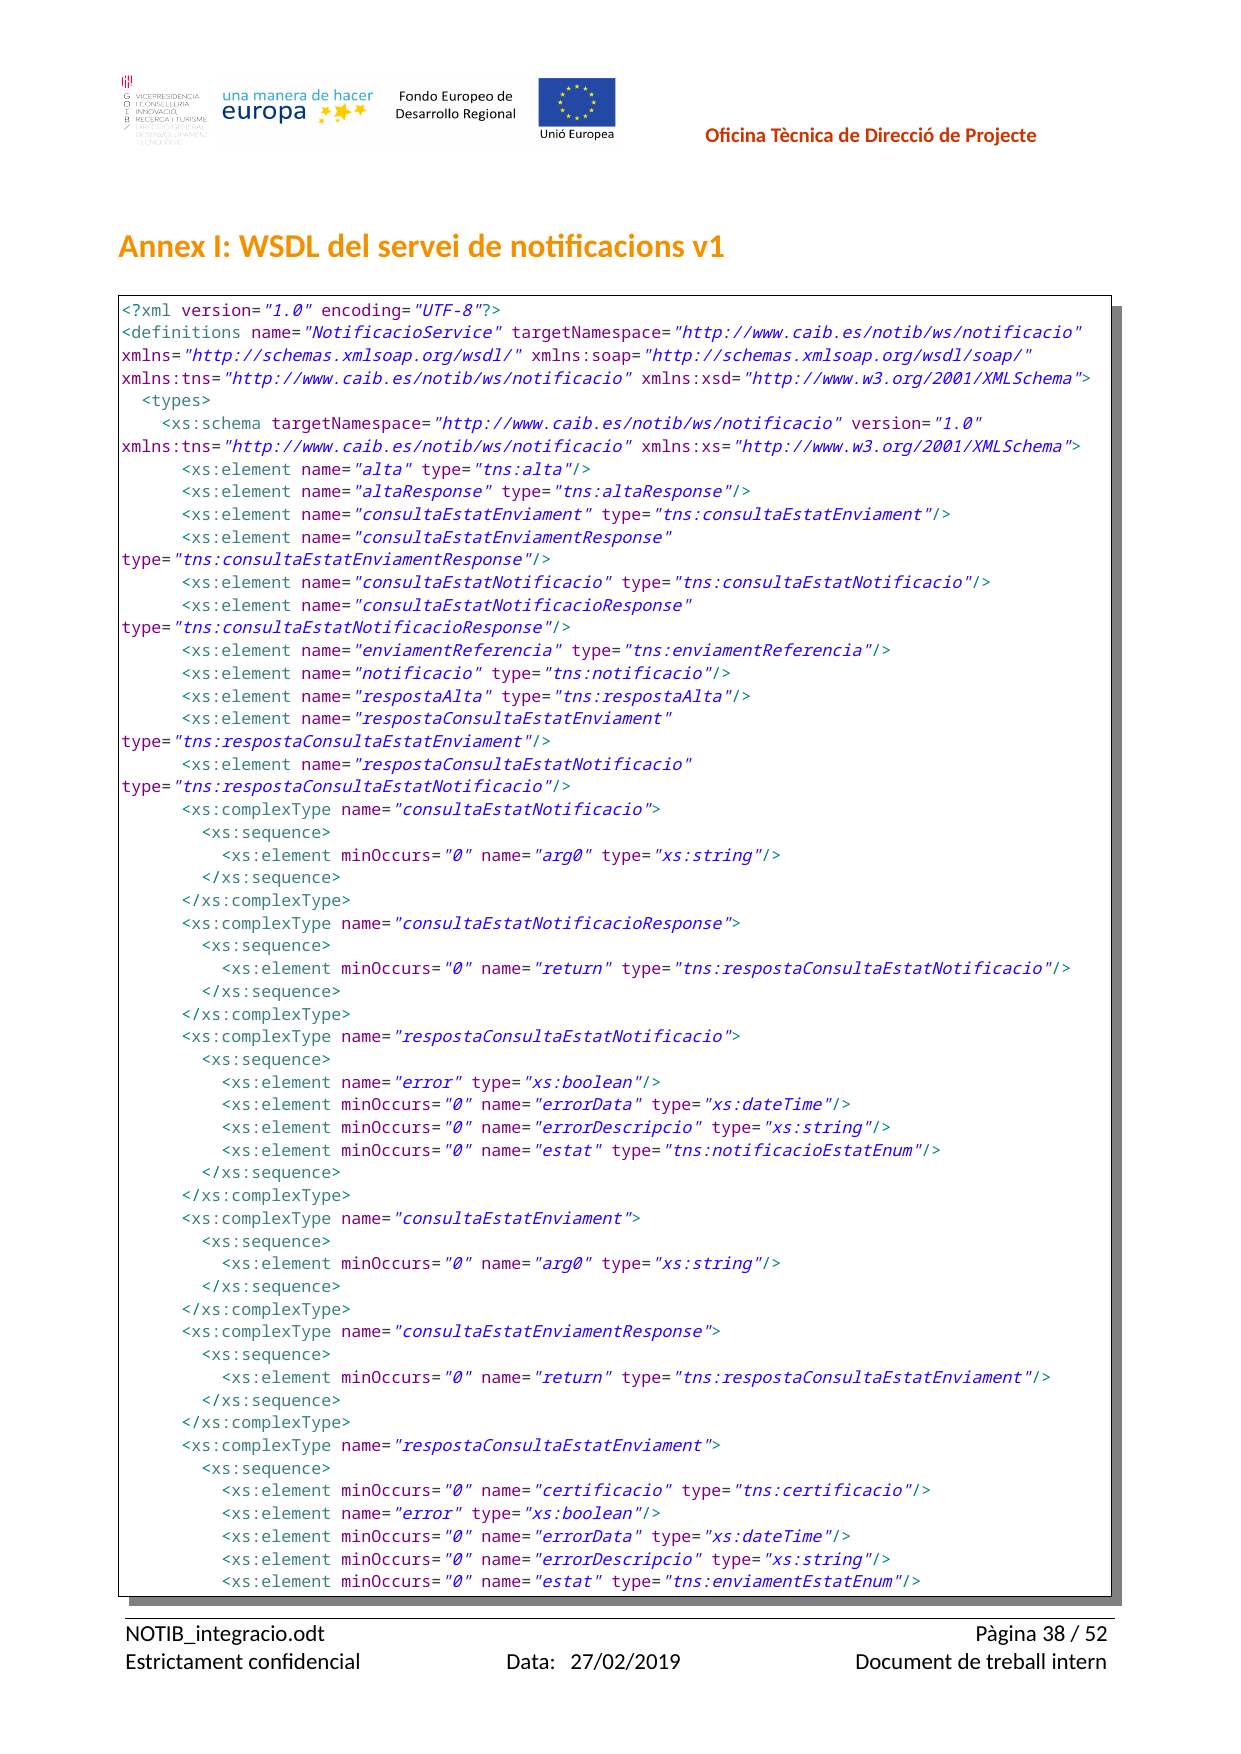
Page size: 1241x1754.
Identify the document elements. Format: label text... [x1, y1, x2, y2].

text <xs:complexType name="respostaConsultaEstatNotificacio"> [119, 1022, 1111, 1044]
text <xs:element minOccurs="0" name="return" type="tns:respostaConsultaEstatEnviament"/> [119, 1362, 1111, 1385]
text <xs:complexType name="respostaConsultaEstatEnviament"> [119, 1431, 1111, 1453]
text <xs:element name="alta" type="tns:alta"/> [119, 454, 1111, 477]
text <xs:sequence> [119, 1453, 1111, 1476]
text <xs:sequence> [119, 1044, 1111, 1067]
text </xs:sequence> [119, 1158, 1111, 1181]
text <xs:element name="consultaEstatEnviamentResponse" type="tns:consultaEstatEnviamentResponse"/> [119, 522, 1111, 568]
text <xs:sequence> [119, 817, 1111, 840]
text <xs:complexType name="consultaEstatNotificacioResponse"> [119, 908, 1111, 931]
text <xs:sequence> [119, 931, 1111, 954]
text <xs:element name="respostaConsultaEstatNotificacio" type="tns:respostaConsultaEstatNotificacio"/> [119, 749, 1111, 795]
text <xs:element minOccurs="0" name="return" type="tns:respostaConsultaEstatNotificacio"/> [119, 954, 1111, 976]
text </xs:complexType> [119, 1181, 1111, 1203]
text <xs:element minOccurs="0" name="estat" type="tns:notificacioEstatEnum"/> [119, 1135, 1111, 1158]
text <xs:element name="respostaConsultaEstatEnviament" type="tns:respostaConsultaEstatEnviament"/> [119, 704, 1111, 749]
text <xs:element minOccurs="0" name="errorData" type="xs:dateTime"/> [119, 1090, 1111, 1113]
picture [118, 73, 213, 147]
text </xs:complexType> [119, 886, 1111, 908]
text <xs:element name="consultaEstatNotificacioResponse" type="tns:consultaEstatNotificacioResponse"/> [119, 590, 1111, 636]
text <definitions name="NotificacioService" targetNamespace="http://www.caib.es/notib/ws/notificacio" xmlns="http://schemas.xmlsoap.org/wsdl/" xmlns:soap="http://schemas.xmlsoap.org/wsdl/soap/" xmlns:tns="http://www.caib.es/notib/ws/notificacio" xmlns:xsd="http://www.w3.org/2001/XMLSchema"> [119, 318, 1111, 386]
text <xs:element minOccurs="0" name="errorData" type="xs:dateTime"/> [119, 1521, 1111, 1544]
text </xs:sequence> [119, 976, 1111, 999]
text <xs:element name="respostaAlta" type="tns:respostaAlta"/> [119, 681, 1111, 704]
text </xs:complexType> [119, 1408, 1111, 1431]
text <xs:element minOccurs="0" name="arg0" type="xs:string"/> [119, 840, 1111, 863]
text <xs:element name="consultaEstatEnviament" type="tns:consultaEstatEnviament"/> [119, 499, 1111, 522]
text <xs:element minOccurs="0" name="errorDescripcio" type="xs:string"/> [119, 1113, 1111, 1135]
text <xs:element minOccurs="0" name="errorDescripcio" type="xs:string"/> [119, 1544, 1111, 1567]
text <xs:element minOccurs="0" name="certificacio" type="tns:certificacio"/> [119, 1476, 1111, 1499]
text </xs:sequence> [119, 1385, 1111, 1408]
text <xs:complexType name="consultaEstatEnviament"> [119, 1203, 1111, 1226]
text <?xml version="1.0" encoding="UTF-8"?> [119, 296, 1111, 318]
text <xs:element name="enviamentReferencia" type="tns:enviamentReferencia"/> [119, 636, 1111, 658]
text </xs:complexType> [119, 1294, 1111, 1317]
text <xs:sequence> [119, 1340, 1111, 1362]
text <xs:sequence> [119, 1226, 1111, 1249]
text <xs:complexType name="consultaEstatNotificacio"> [119, 795, 1111, 817]
text <xs:complexType name="consultaEstatEnviamentResponse"> [119, 1317, 1111, 1340]
text <xs:element minOccurs="0" name="estat" type="tns:enviamentEstatEnum"/> [119, 1567, 1111, 1596]
text </xs:sequence> [119, 1272, 1111, 1294]
subtitle Annex I: WSDL del servei de notificacions v1 [118, 225, 1122, 266]
text </xs:sequence> [119, 863, 1111, 886]
text <xs:element name="notificacio" type="tns:notificacio"/> [119, 658, 1111, 681]
picture [219, 73, 621, 147]
text <xs:element name="error" type="xs:boolean"/> [119, 1499, 1111, 1521]
text </xs:complexType> [119, 999, 1111, 1022]
text <xs:element minOccurs="0" name="arg0" type="xs:string"/> [119, 1249, 1111, 1272]
text <types> [119, 386, 1111, 409]
text <xs:element name="error" type="xs:boolean"/> [119, 1067, 1111, 1090]
text <xs:element name="consultaEstatNotificacio" type="tns:consultaEstatNotificacio"/> [119, 568, 1111, 590]
text <xs:schema targetNamespace="http://www.caib.es/notib/ws/notificacio" version="1.0" xmlns:tns="http://www.caib.es/notib/ws/notificacio" xmlns:xs="http://www.w3.org/2001/XMLSchema"> [119, 409, 1111, 454]
text <xs:element name="altaResponse" type="tns:altaResponse"/> [119, 477, 1111, 499]
